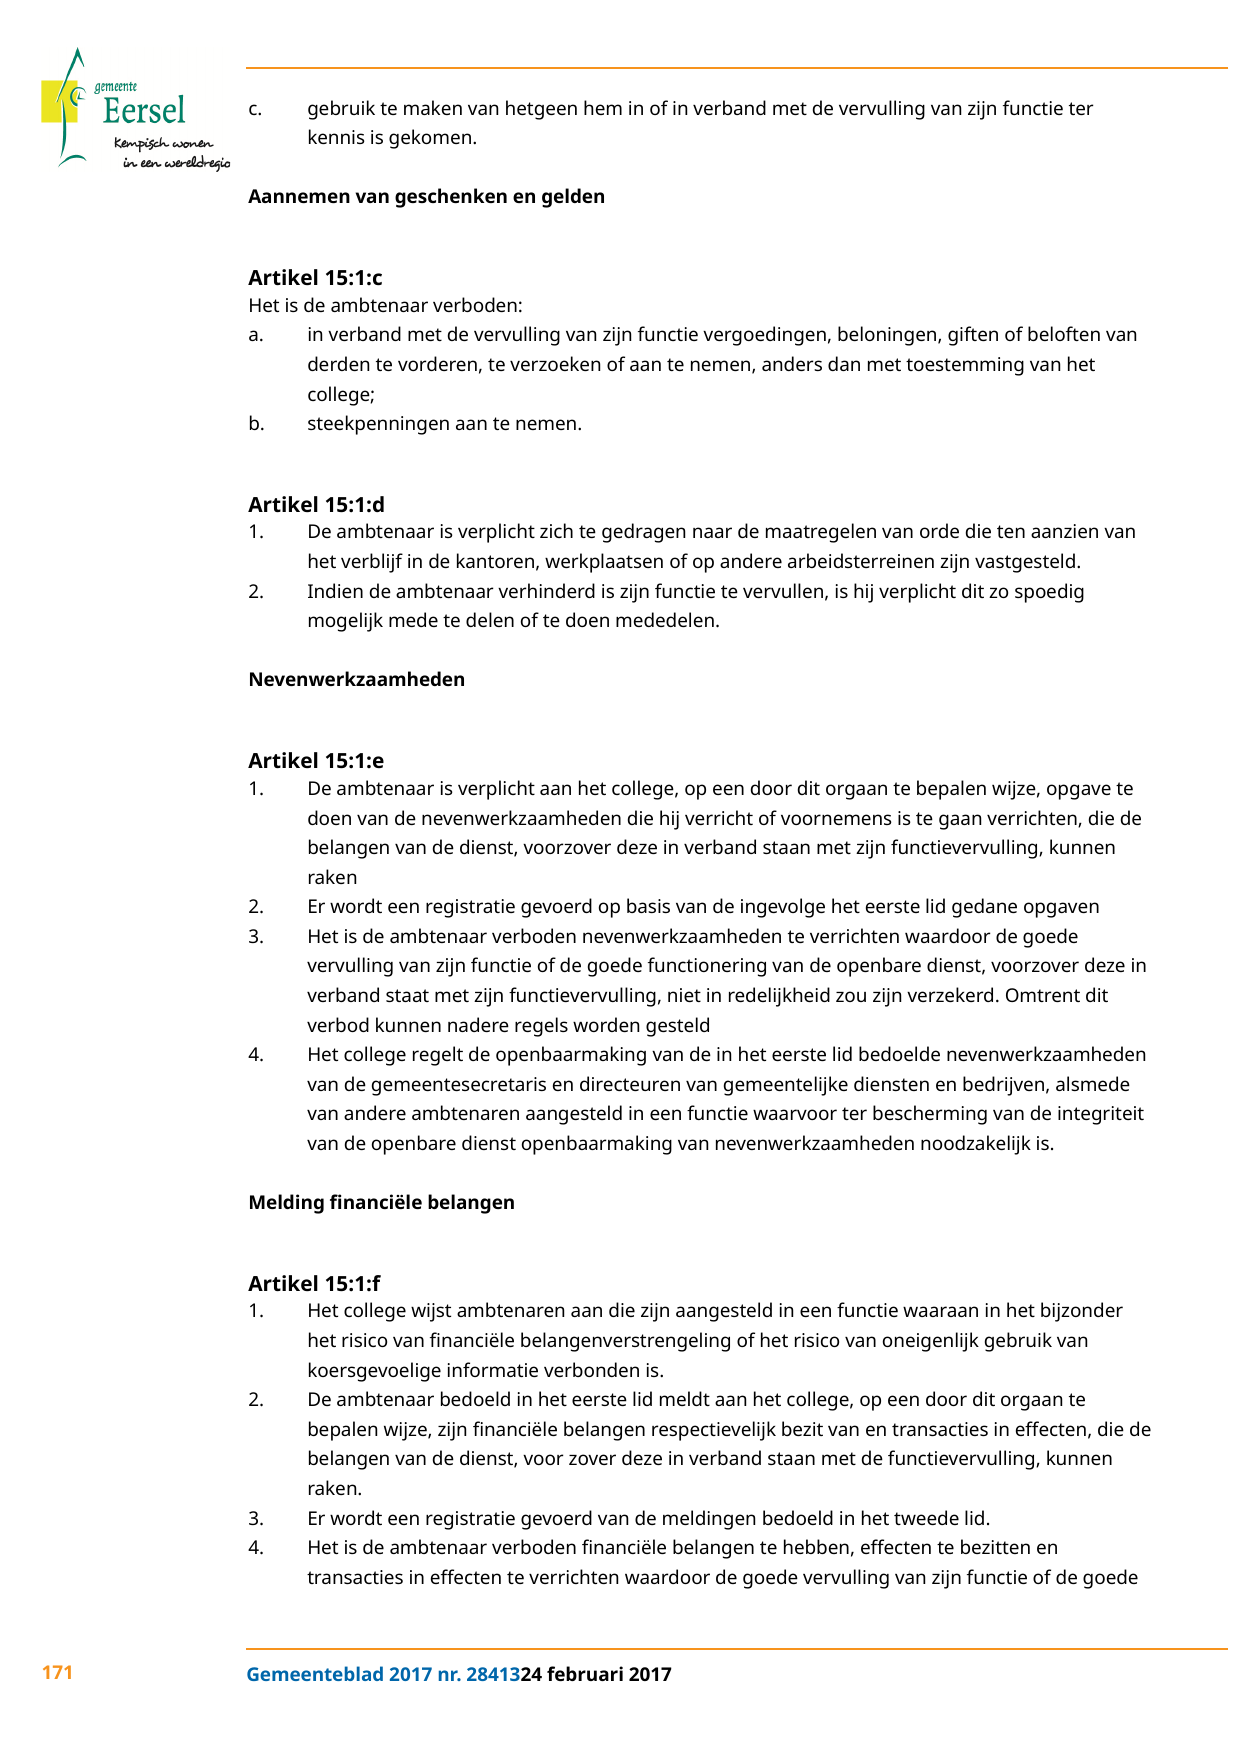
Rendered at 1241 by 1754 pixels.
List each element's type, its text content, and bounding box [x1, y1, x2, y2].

text Artikel 15:1:f [248, 1269, 1152, 1298]
list Indien de ambtenaar verhinderd is zijn functie te vervullen, is hij verplicht dit zo spoedig mogelijk mede te delen of te doen mededelen. [248, 578, 1152, 633]
text Het is de ambtenaar verboden: [248, 292, 1152, 318]
text Aannemen van geschenken en gelden [248, 183, 1152, 209]
list Het college wijst ambtenaren aan die zijn aangesteld in een functie waaraan in het bijzonder het risico van financiële belangenverstrengeling of het risico van oneigenlijk gebruik van koersgevoelige informatie verbonden is. [248, 1298, 1152, 1383]
text Artikel 15:1:c [248, 263, 1152, 292]
list steekpenningen aan te nemen. [248, 410, 1152, 436]
list Het is de ambtenaar verboden nevenwerkzaamheden te verrichten waardoor de goede vervulling van zijn functie of de goede functionering van de openbare dienst, voorzover deze in verband staat met zijn functievervulling, niet in redelijkheid zou zijn verzekerd. Omtrent dit verbod kunnen nadere regels worden gesteld [248, 923, 1152, 1037]
text Melding financiële belangen [248, 1189, 1152, 1215]
list Er wordt een registratie gevoerd van de meldingen bedoeld in het tweede lid. [248, 1505, 1152, 1531]
text Nevenwerkzaamheden [248, 667, 1152, 692]
list gebruik te maken van hetgeen hem in of in verband met de vervulling van zijn functie ter kennis is gekomen. [248, 95, 1152, 150]
picture [41, 47, 231, 172]
list Het is de ambtenaar verboden financiële belangen te hebben, effecten te bezitten en transacties in effecten te verrichten waardoor de goede vervulling van zijn functie of de goede [248, 1534, 1152, 1590]
list De ambtenaar is verplicht aan het college, op een door dit orgaan te bepalen wijze, opgave te doen van de nevenwerkzaamheden die hij verricht of voornemens is te gaan verrichten, die de belangen van de dienst, voorzover deze in verband staan met zijn functievervulling, kunnen raken [248, 775, 1152, 889]
text Artikel 15:1:d [248, 490, 1152, 519]
text Artikel 15:1:e [248, 747, 1152, 775]
list De ambtenaar is verplicht zich te gedragen naar de maatregelen van orde die ten aanzien van het verblijf in de kantoren, werkplaatsen of op andere arbeidsterreinen zijn vastgesteld. [248, 519, 1152, 574]
list Er wordt een registratie gevoerd op basis van de ingevolge het eerste lid gedane opgaven [248, 893, 1152, 919]
list Het college regelt de openbaarmaking van de in het eerste lid bedoelde nevenwerkzaamheden van de gemeentesecretaris en directeuren van gemeentelijke diensten en bedrijven, alsmede van andere ambtenaren aangesteld in een functie waarvoor ter bescherming van de integriteit van de openbare dienst openbaarmaking van nevenwerkzaamheden noodzakelijk is. [248, 1041, 1152, 1156]
list in verband met de vervulling van zijn functie vergoedingen, beloningen, giften of beloften van derden te vorderen, te verzoeken of aan te nemen, anders dan met toestemming van het college; [248, 322, 1152, 406]
list De ambtenaar bedoeld in het eerste lid meldt aan het college, op een door dit orgaan te bepalen wijze, zijn financiële belangen respectievelijk bezit van en transacties in effecten, die de belangen van de dienst, voor zover deze in verband staan met de functievervulling, kunnen raken. [248, 1386, 1152, 1501]
